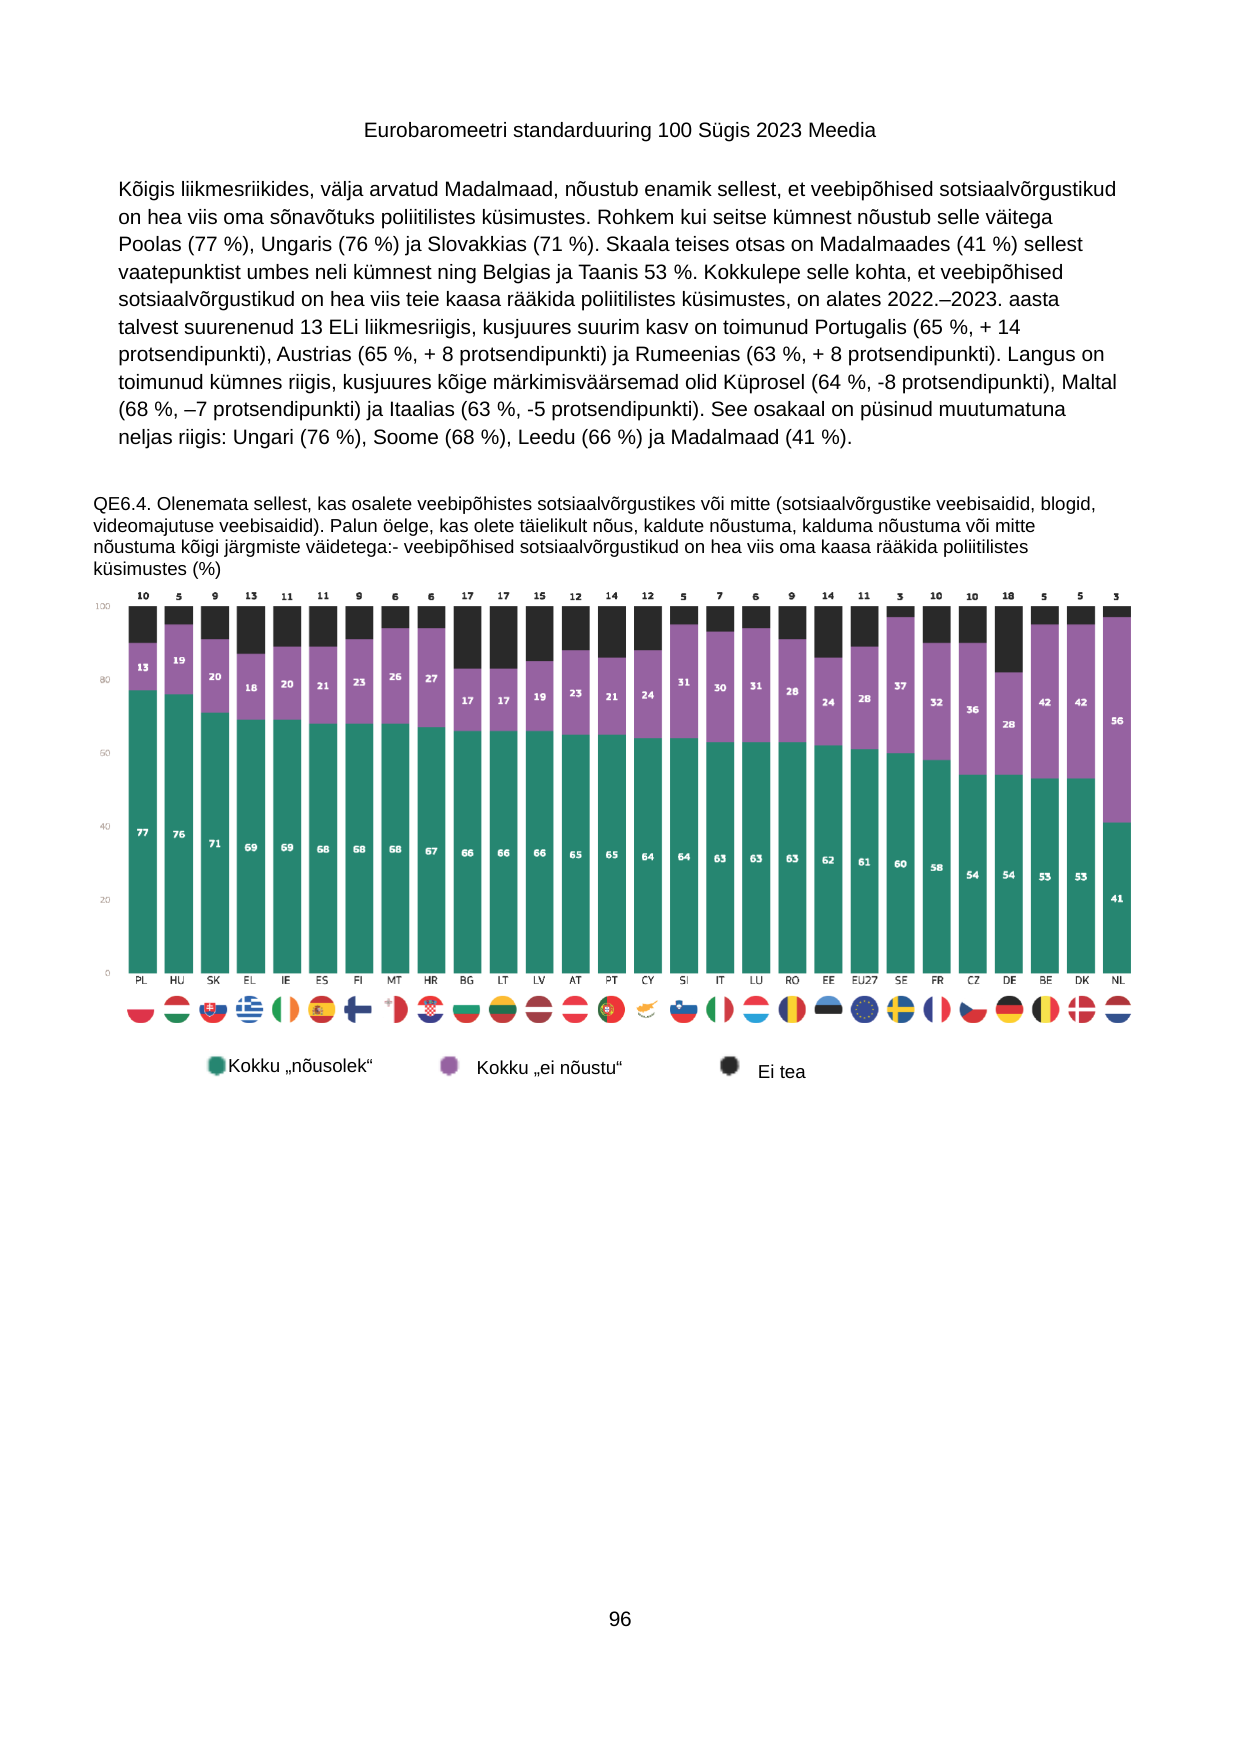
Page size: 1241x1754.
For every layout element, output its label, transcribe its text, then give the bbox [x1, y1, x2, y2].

picture [174, 1036, 959, 1108]
text Kõigis liikmesriikides, välja arvatud Madalmaad, nõustub enamik sellest, et veebipõhised sotsiaalvõrgustikud on hea viis oma sõnavõtuks poliitilistes küsimustes. Rohkem kui seitse kümnest nõustub selle väitega Poolas (77 %), Ungaris (76 %) ja Slovakkias (71 %). Skaala teises otsas on Madalmaades (41 %) sellest vaatepunktist umbes neli kümnest ning Belgias ja Taanis 53 %. Kokkulepe selle kohta, et veebipõhised sotsiaalvõrgustikud on hea viis teie kaasa rääkida poliitilistes küsimustes, on alates 2022.–2023. aasta talvest suurenenud 13 ELi liikmesriigis, kusjuures suurim kasv on toimunud Portugalis (65 %, + 14 protsendipunkti), Austrias (65 %, + 8 protsendipunkti) ja Rumeenias (63 %, + 8 protsendipunkti). Langus on toimunud kümnes riigis, kusjuures kõige märkimisväärsemad olid Küprosel (64 %, -8 protsendipunkti), Maltal (68 %, –7 protsendipunkti) ja Itaalias (63 %, -5 protsendipunkti). See osakaal on püsinud muutumatuna neljas riigis: Ungari (76 %), Soome (68 %), Leedu (66 %) ja Madalmaad (41 %). [118, 177, 1122, 448]
picture [86, 585, 1138, 1035]
